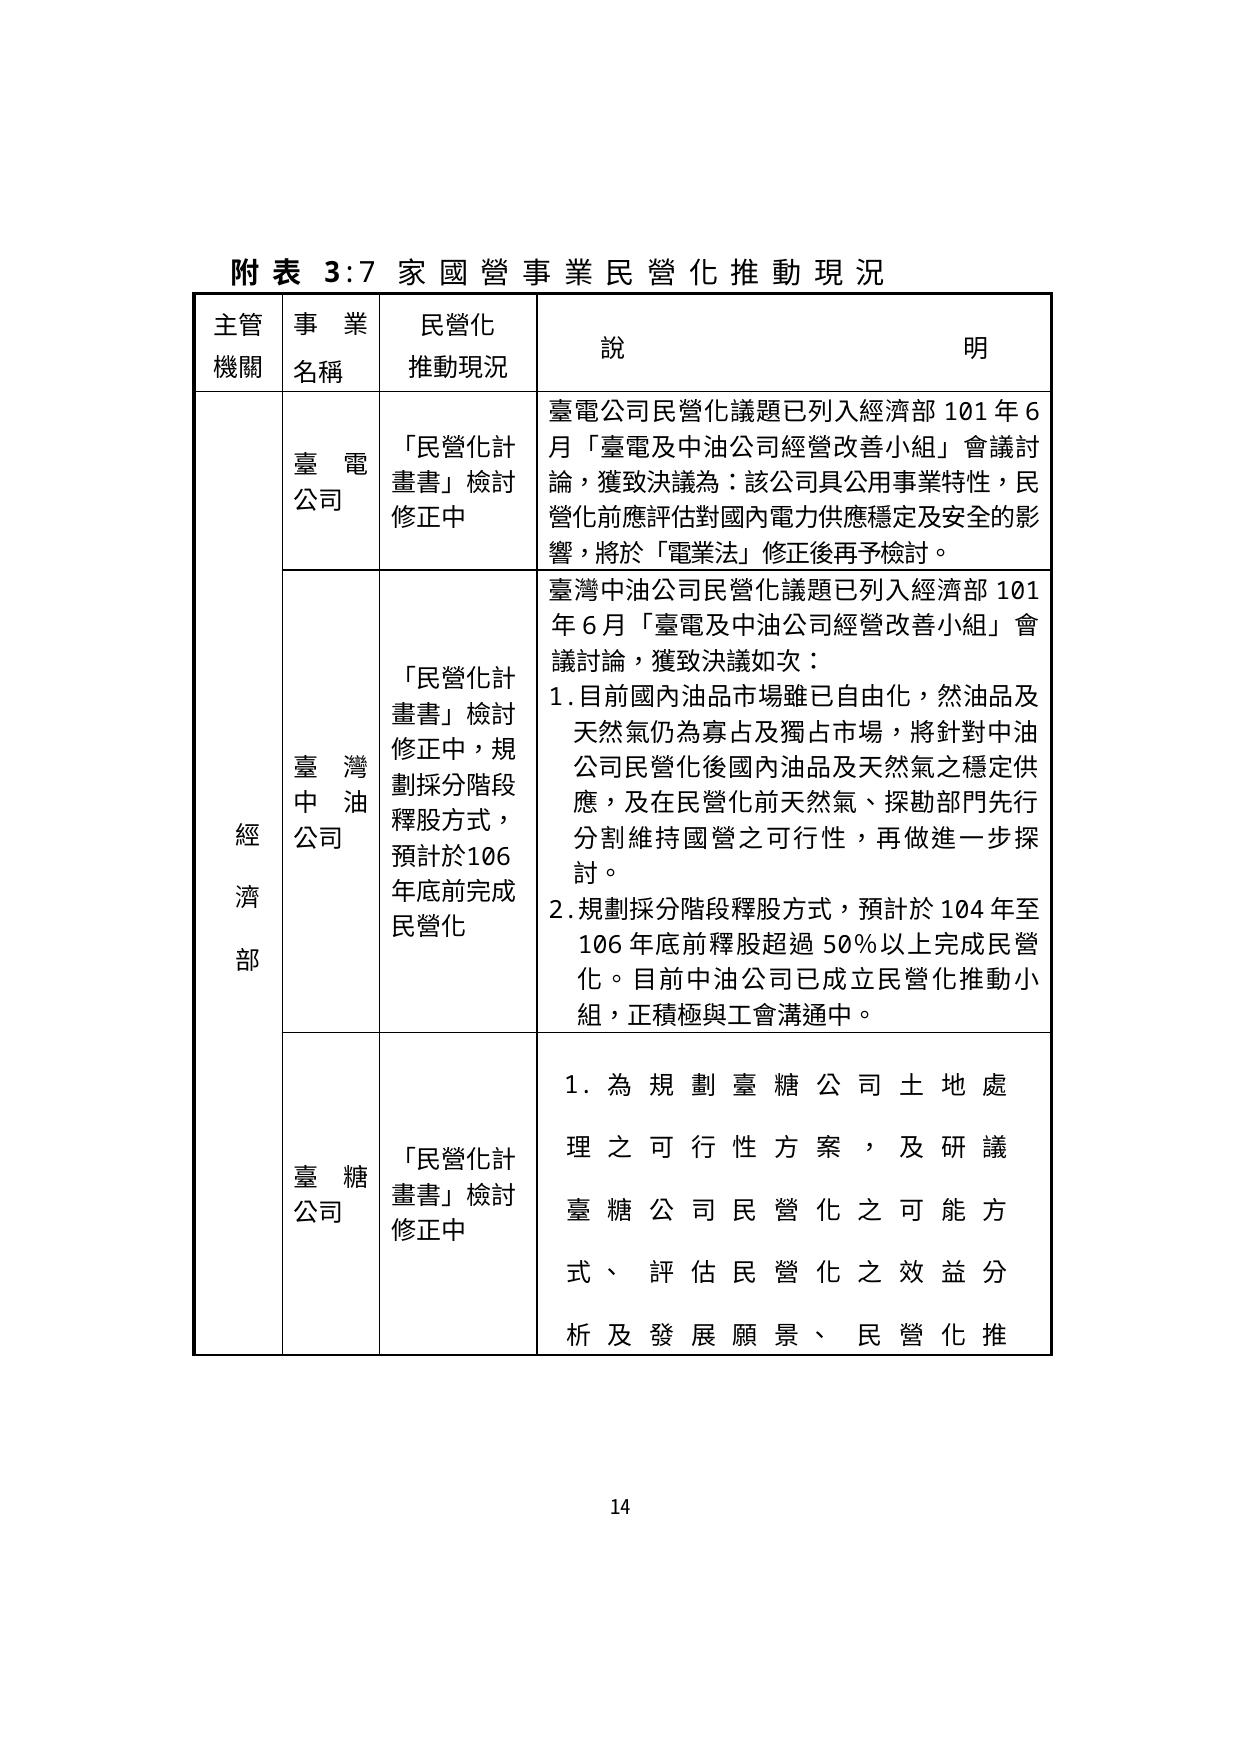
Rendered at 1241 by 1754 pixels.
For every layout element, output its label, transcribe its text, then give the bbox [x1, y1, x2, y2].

table_cell 「民營化計畫書」檢討修正中 [380, 1033, 536, 1354]
table_cell 臺灣中油公司民營化議題已列入經濟部101年6月「臺電及中油公司經營改善小組」會議討論，獲致決議如次： 1.目前國內油品市場雖已自由化，然油品及天然氣仍為寡占及獨占市場，將針對中油公司民營化後國內油品及天然氣之穩定供應，及在民營化前天然氣、探勘部門先行分割維持國營之可行性，再做進一步探討。 2.規劃採分階段釋股方式，預計於104年至106年底前釋股超過50％以上完成民營化。目前中油公司已成立民營化推動小組，正積極與工會溝通中。 [538, 571, 1050, 1031]
table_cell 臺電公司民營化議題已列入經濟部101年6月「臺電及中油公司經營改善小組」會議討論，獲致決議為：該公司具公用事業特性，民營化前應評估對國內電力供應穩定及安全的影響，將於「電業法」修正後再予檢討。 [538, 392, 1050, 569]
table_cell 1.為規劃臺糖公司土地處理之可行性方案，及研議臺糖公司民營化之可能方式、評估民營化之效益分析及發展願景、民營化推 [538, 1033, 1050, 1354]
table_header 事業名稱 [283, 295, 379, 391]
text 附表3:7家國營事業民營化推動現況 [183, 229, 1058, 292]
table_cell 經濟部 [196, 392, 282, 1354]
table_cell 臺電公司 [283, 392, 379, 569]
table_cell 「民營化計畫書」檢討修正中 [380, 392, 536, 569]
table_cell 臺糖公司 [283, 1033, 379, 1354]
table_header 主管 機關 [196, 295, 282, 391]
table_header 民營化 推動現況 [380, 295, 536, 391]
table_cell 臺灣中油公司 [283, 571, 379, 1031]
table_header 說 明 [538, 295, 1050, 391]
table_cell 「民營化計畫書」檢討修正中，規劃採分階段釋股方式，預計於106年底前完成民營化 [380, 571, 536, 1031]
